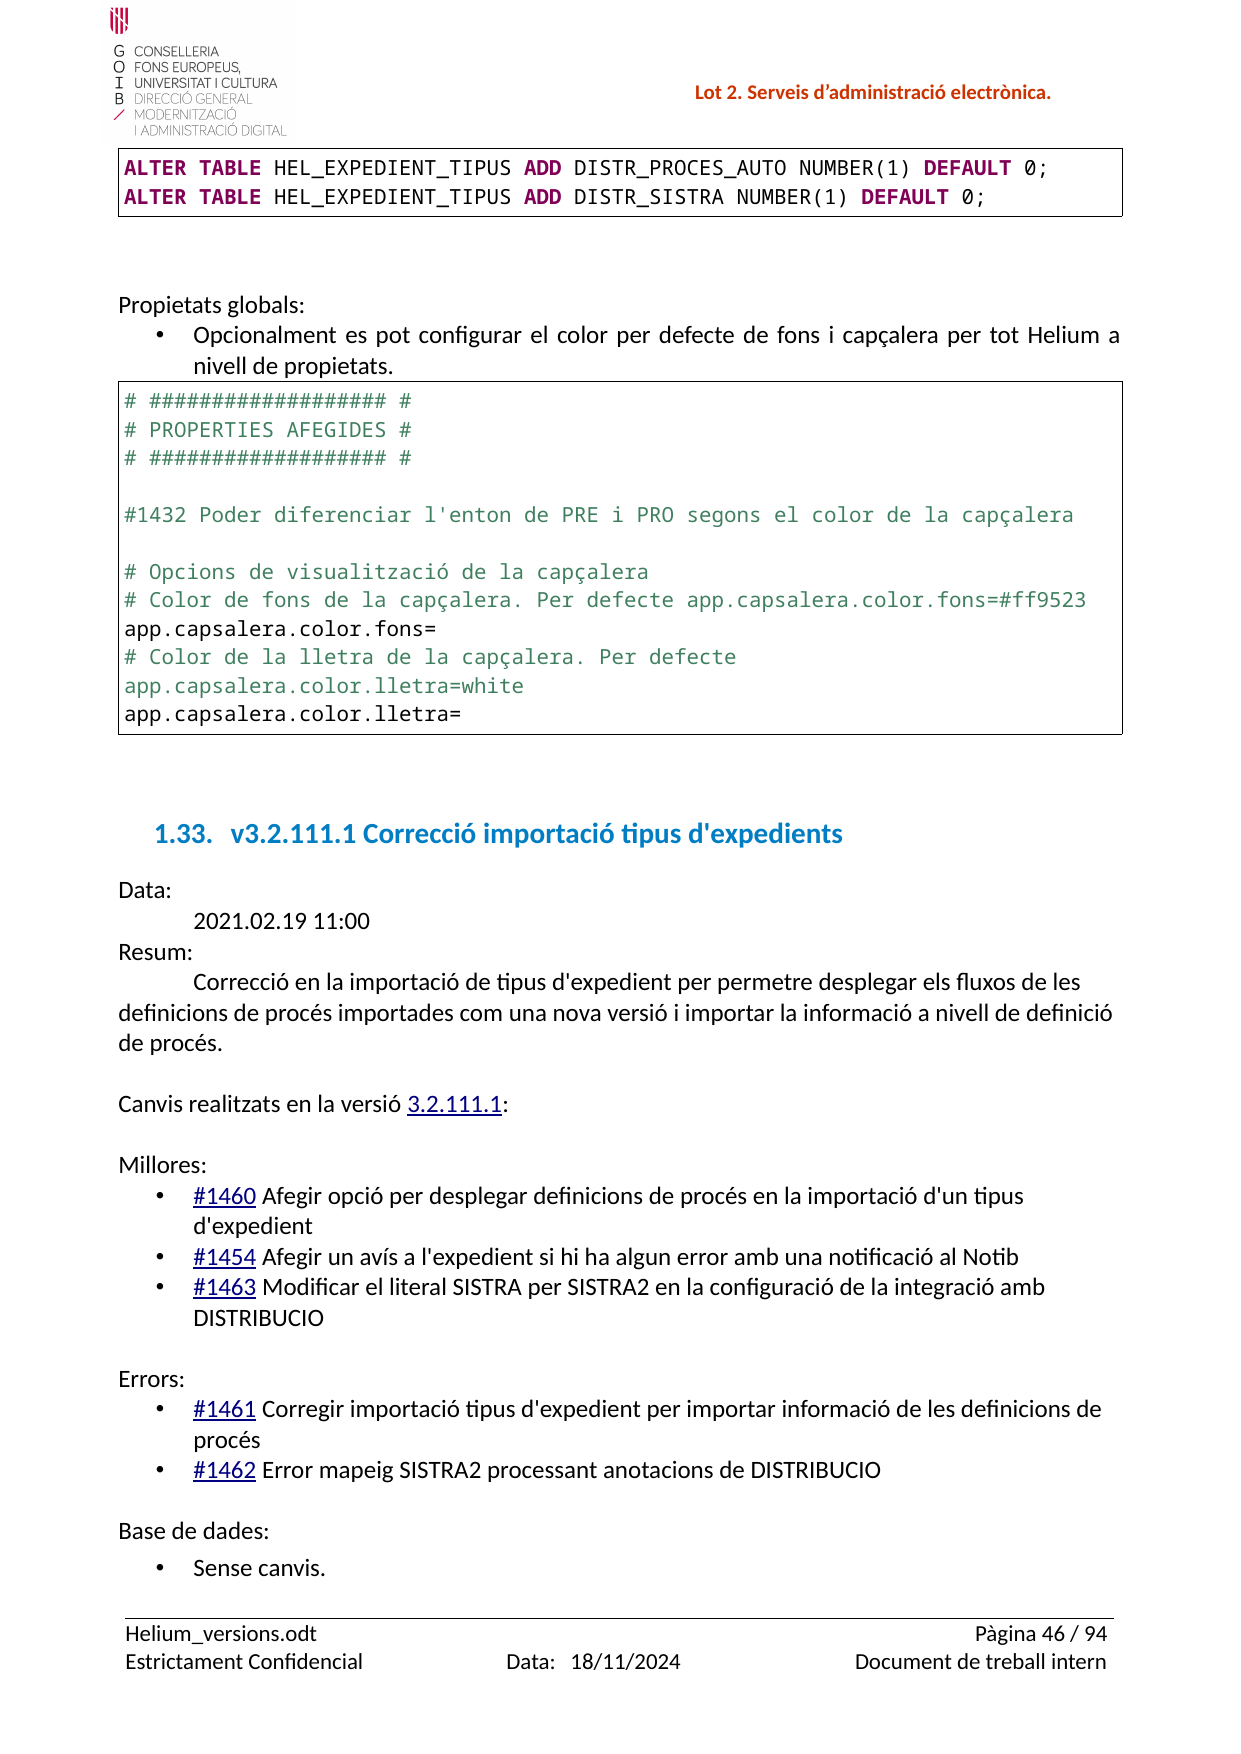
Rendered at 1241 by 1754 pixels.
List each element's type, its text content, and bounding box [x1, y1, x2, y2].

list #1461 Corregir importació tipus d'expedient per importar informació de les definicions de procés [156, 1393, 1122, 1454]
text Errors: [118, 1363, 1122, 1393]
text 2021.02.19 11:00 [118, 905, 1122, 936]
list #1460 Afegir opció per desplegar definicions de procés en la importació d'un tipus d'expedient [156, 1180, 1122, 1241]
text Propietats globals: [118, 289, 1122, 320]
list Opcionalment es pot configurar el color per defecte de fons i capçalera per tot Helium a nivell de propietats. [156, 320, 1122, 381]
text Millores: [118, 1149, 1122, 1180]
table_header ALTER TABLE HEL_EXPEDIENT_TIPUS ADD DISTR_PROCES_AUTO NUMBER(1) DEFAULT 0; ALTER TABLE HEL_EXPEDIENT_TIPUS ADD DISTR_SISTRA NUMBER(1) DEFAULT 0; [119, 149, 1122, 216]
text Resum: [118, 936, 1122, 966]
picture [100, 0, 297, 144]
text Canvis realitzats en la versió 3.2.111.1: [118, 1088, 1122, 1119]
list Sense canvis. [156, 1552, 1122, 1582]
text Correcció en la importació de tipus d'expedient per permetre desplegar els fluxos de les definicions de procés importades com una nova versió i importar la informació a nivell de definició de procés. [118, 966, 1122, 1058]
list #1454 Afegir un avís a l'expedient si hi ha algun error amb una notificació al Notib [156, 1241, 1122, 1271]
text Base de dades: [118, 1516, 1122, 1546]
list #1462 Error mapeig SISTRA2 processant anotacions de DISTRIBUCIO [156, 1454, 1122, 1485]
text Data: [118, 874, 1122, 905]
list #1463 Modificar el literal SISTRA per SISTRA2 en la configuració de la integració amb DISTRIBUCIO [156, 1271, 1122, 1332]
subtitle v3.2.111.1 Correcció importació tipus d'expedients [153, 815, 1122, 851]
table_header # ################### # # PROPERTIES AFEGIDES # # ################### # #1432 Poder diferenciar l'enton de PRE i PRO segons el color de la capçalera # Opcions de visualització de la capçalera # Color de fons de la capçalera. Per defecte app.capsalera.color.fons=#ff9523 app.capsalera.color.fons= # Color de la lletra de la capçalera. Per defecte app.capsalera.color.lletra=white app.capsalera.color.lletra= [119, 382, 1122, 733]
